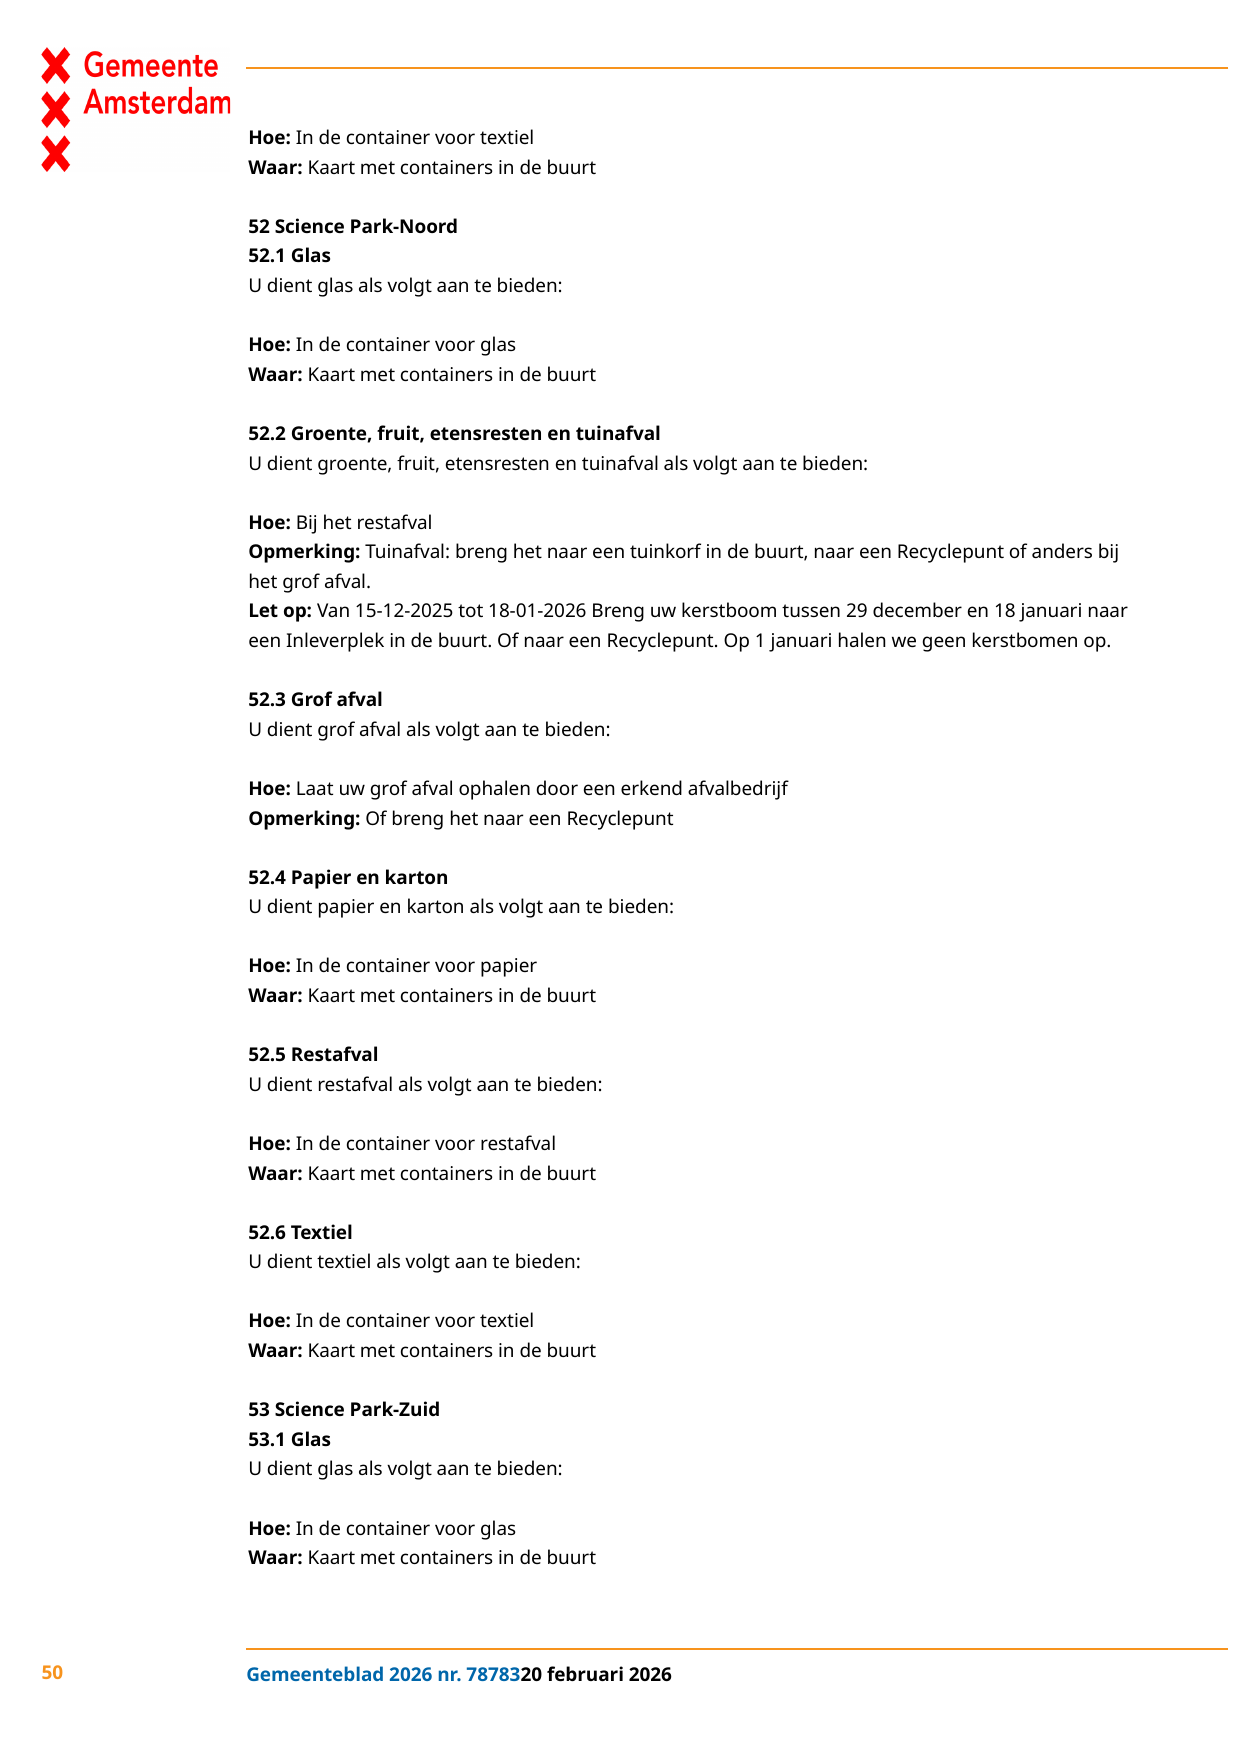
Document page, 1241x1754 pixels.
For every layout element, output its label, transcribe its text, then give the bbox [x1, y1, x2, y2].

text 52.6 Textiel [248, 1219, 1152, 1245]
text Hoe: In de container voor textiel [248, 124, 1152, 150]
text Hoe: Bij het restafval [248, 509, 1152, 535]
text Hoe: In de container voor glas [248, 1515, 1152, 1541]
picture [41, 47, 231, 172]
text 52.3 Grof afval [248, 686, 1152, 712]
text Let op: Van 15-12-2025 tot 18-01-2026 Breng uw kerstboom tussen 29 december en 18 januari naar een Inleverplek in de buurt. Of naar een Recyclepunt. Op 1 januari halen we geen kerstbomen op. [248, 598, 1152, 653]
text Hoe: In de container voor restafval [248, 1130, 1152, 1156]
text U dient restafval als volgt aan te bieden: [248, 1071, 1152, 1097]
text Waar: Kaart met containers in de buurt [248, 982, 1152, 1008]
text 52.5 Restafval [248, 1041, 1152, 1067]
text Hoe: In de container voor textiel [248, 1308, 1152, 1333]
text U dient glas als volgt aan te bieden: [248, 1456, 1152, 1481]
text Hoe: In de container voor glas [248, 331, 1152, 357]
text U dient grof afval als volgt aan te bieden: [248, 716, 1152, 742]
text Waar: Kaart met containers in de buurt [248, 1160, 1152, 1186]
text Waar: Kaart met containers in de buurt [248, 1337, 1152, 1363]
text Waar: Kaart met containers in de buurt [248, 1544, 1152, 1570]
text Hoe: Laat uw grof afval ophalen door een erkend afvalbedrijf [248, 775, 1152, 801]
text Opmerking: Tuinafval: breng het naar een tuinkorf in de buurt, naar een Recyclepunt of anders bij het grof afval. [248, 538, 1152, 594]
text U dient textiel als volgt aan te bieden: [248, 1248, 1152, 1274]
text 52.4 Papier en karton [248, 864, 1152, 890]
text 52.2 Groente, fruit, etensresten en tuinafval [248, 420, 1152, 446]
text 52 Science Park-Noord [248, 213, 1152, 239]
text Opmerking: Of breng het naar een Recyclepunt [248, 805, 1152, 831]
text Hoe: In de container voor papier [248, 953, 1152, 978]
text Waar: Kaart met containers in de buurt [248, 154, 1152, 180]
text 52.1 Glas [248, 243, 1152, 268]
text U dient glas als volgt aan te bieden: [248, 272, 1152, 298]
text 53.1 Glas [248, 1426, 1152, 1452]
text U dient papier en karton als volgt aan te bieden: [248, 893, 1152, 919]
text Waar: Kaart met containers in de buurt [248, 361, 1152, 387]
text U dient groente, fruit, etensresten en tuinafval als volgt aan te bieden: [248, 450, 1152, 476]
text 53 Science Park-Zuid [248, 1396, 1152, 1422]
